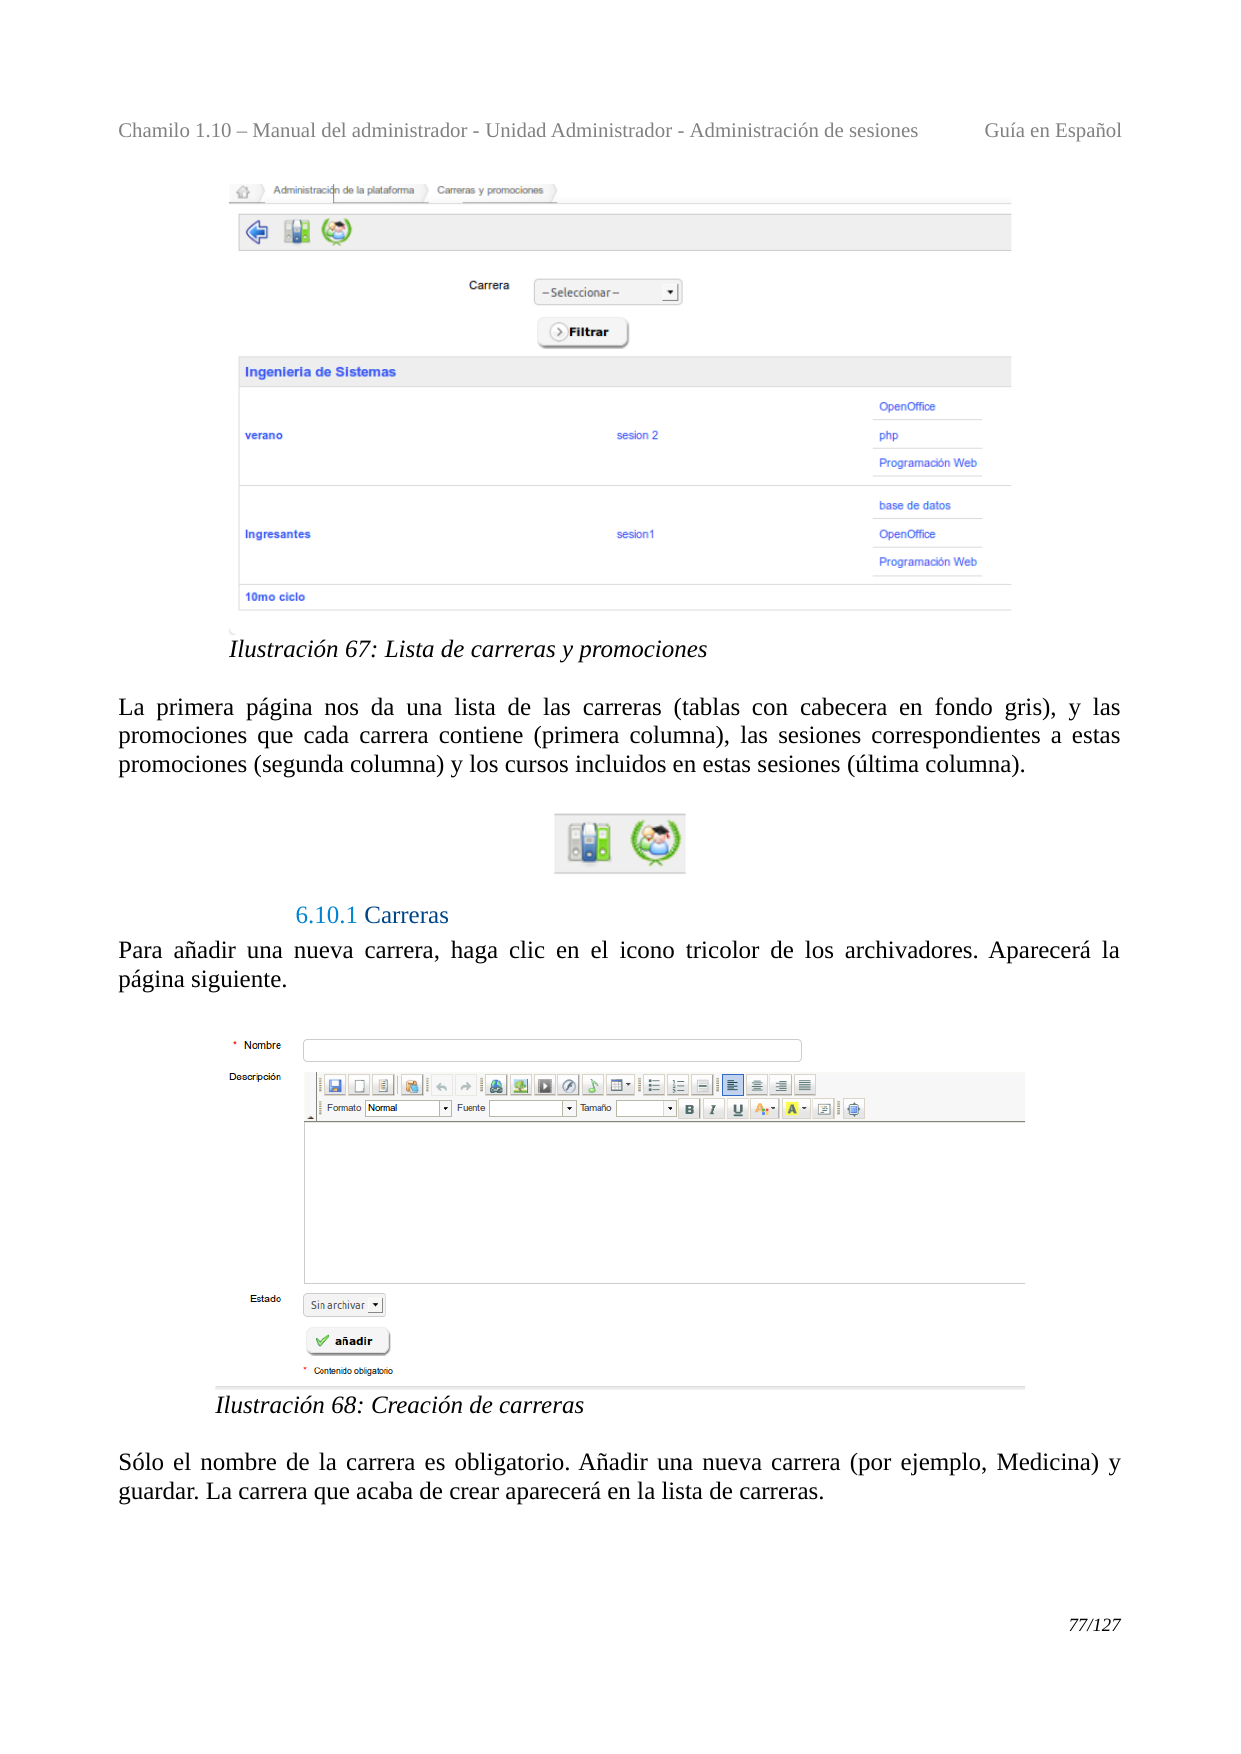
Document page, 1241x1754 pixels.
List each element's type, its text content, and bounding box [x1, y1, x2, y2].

text Ilustración 67: Lista de carreras y promociones [229, 635, 1011, 663]
text Ilustración 68: Creación de carreras [215, 1390, 1025, 1418]
text Sólo el nombre de la carrera es obligatorio. Añadir una nueva carrera (por ejemplo, Medicina) y guardar. La carrera que acaba de crear aparecerá en la lista de carreras. [118, 1447, 1122, 1505]
text Para añadir una nueva carrera, haga clic en el icono tricolor de los archivadores. Aparecerá la página siguiente. [118, 935, 1122, 993]
picture [215, 1034, 1025, 1390]
subtitle Carreras [295, 900, 1122, 929]
picture [554, 806, 686, 882]
text La primera página nos da una lista de las carreras (tablas con cabecera en fondo gris), y las promociones que cada carrera contiene (primera columna), las sesiones correspondientes a estas promociones (segunda columna) y los cursos incluidos en estas sesiones (última columna). [118, 692, 1122, 778]
picture [229, 184, 1012, 635]
